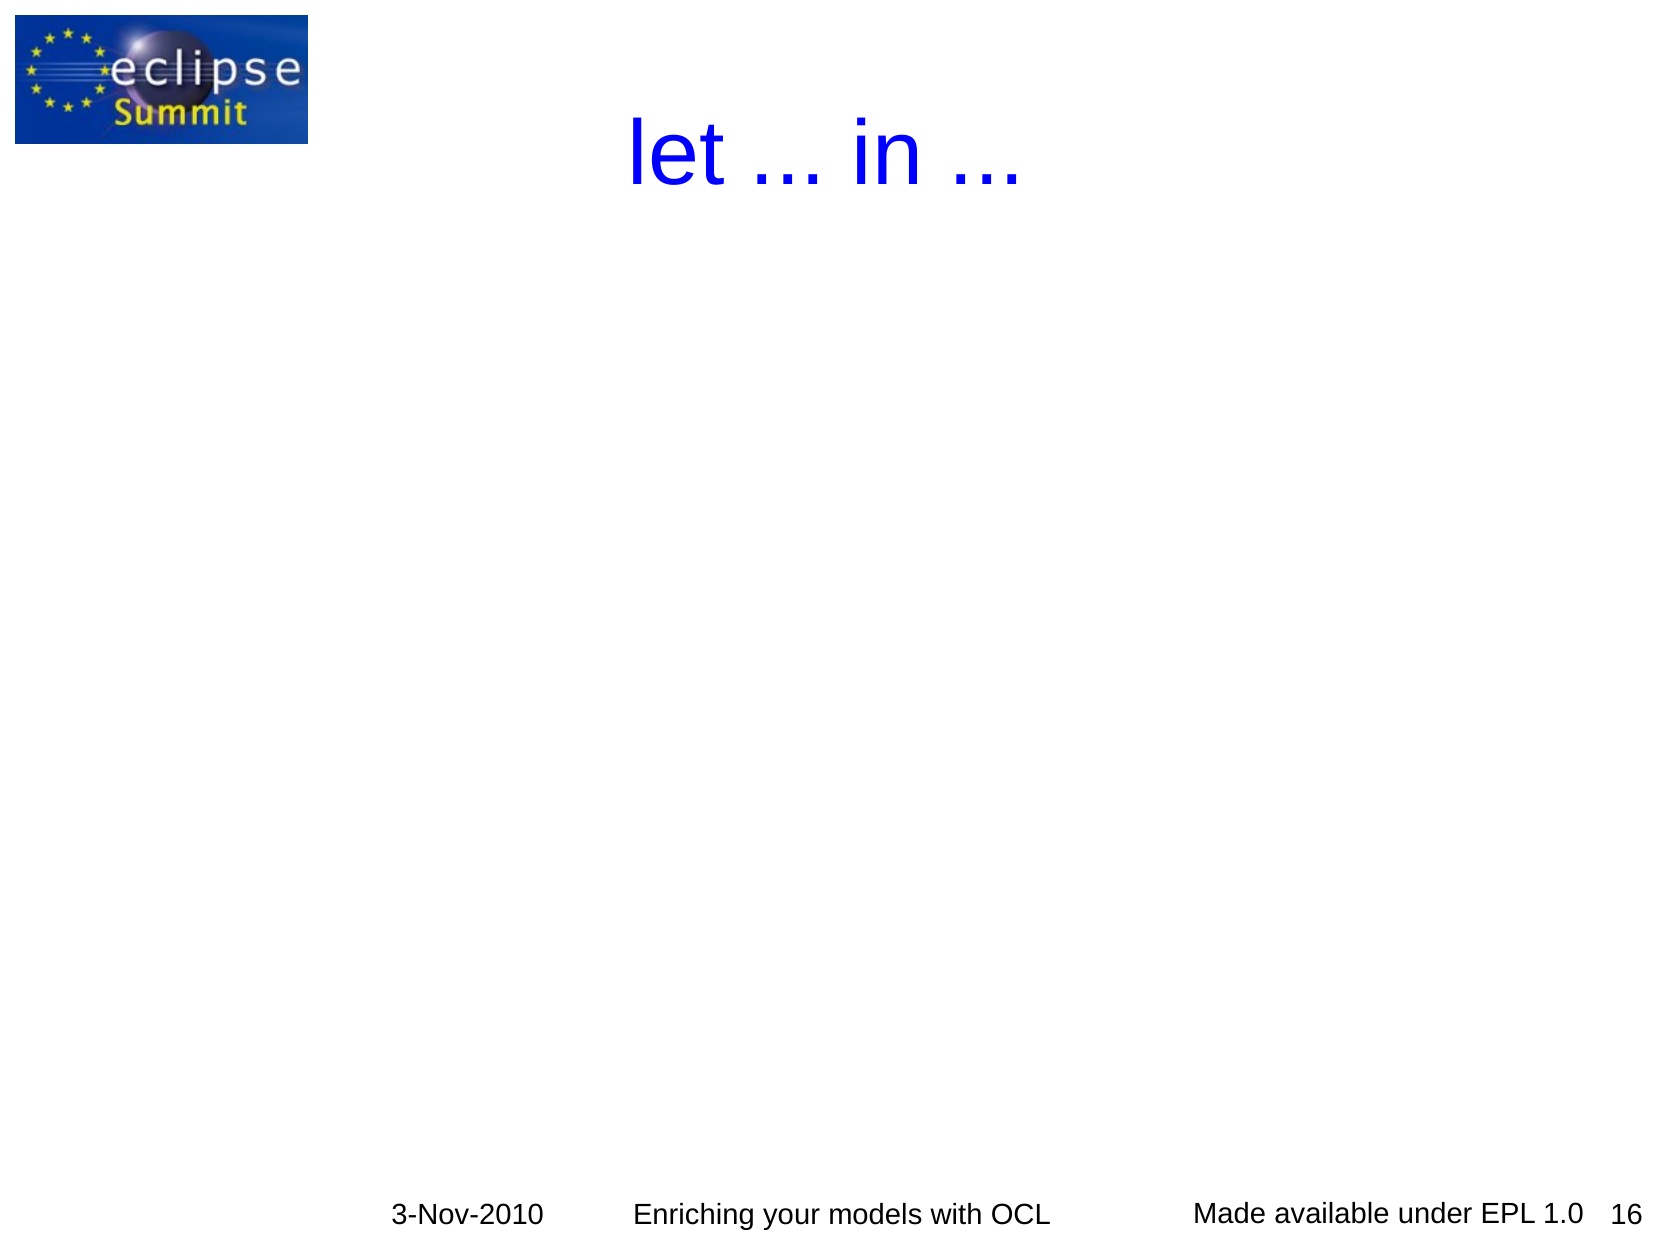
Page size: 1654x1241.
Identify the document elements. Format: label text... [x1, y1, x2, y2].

picture [15, 15, 308, 144]
title let ... in ... [82, 56, 1571, 250]
